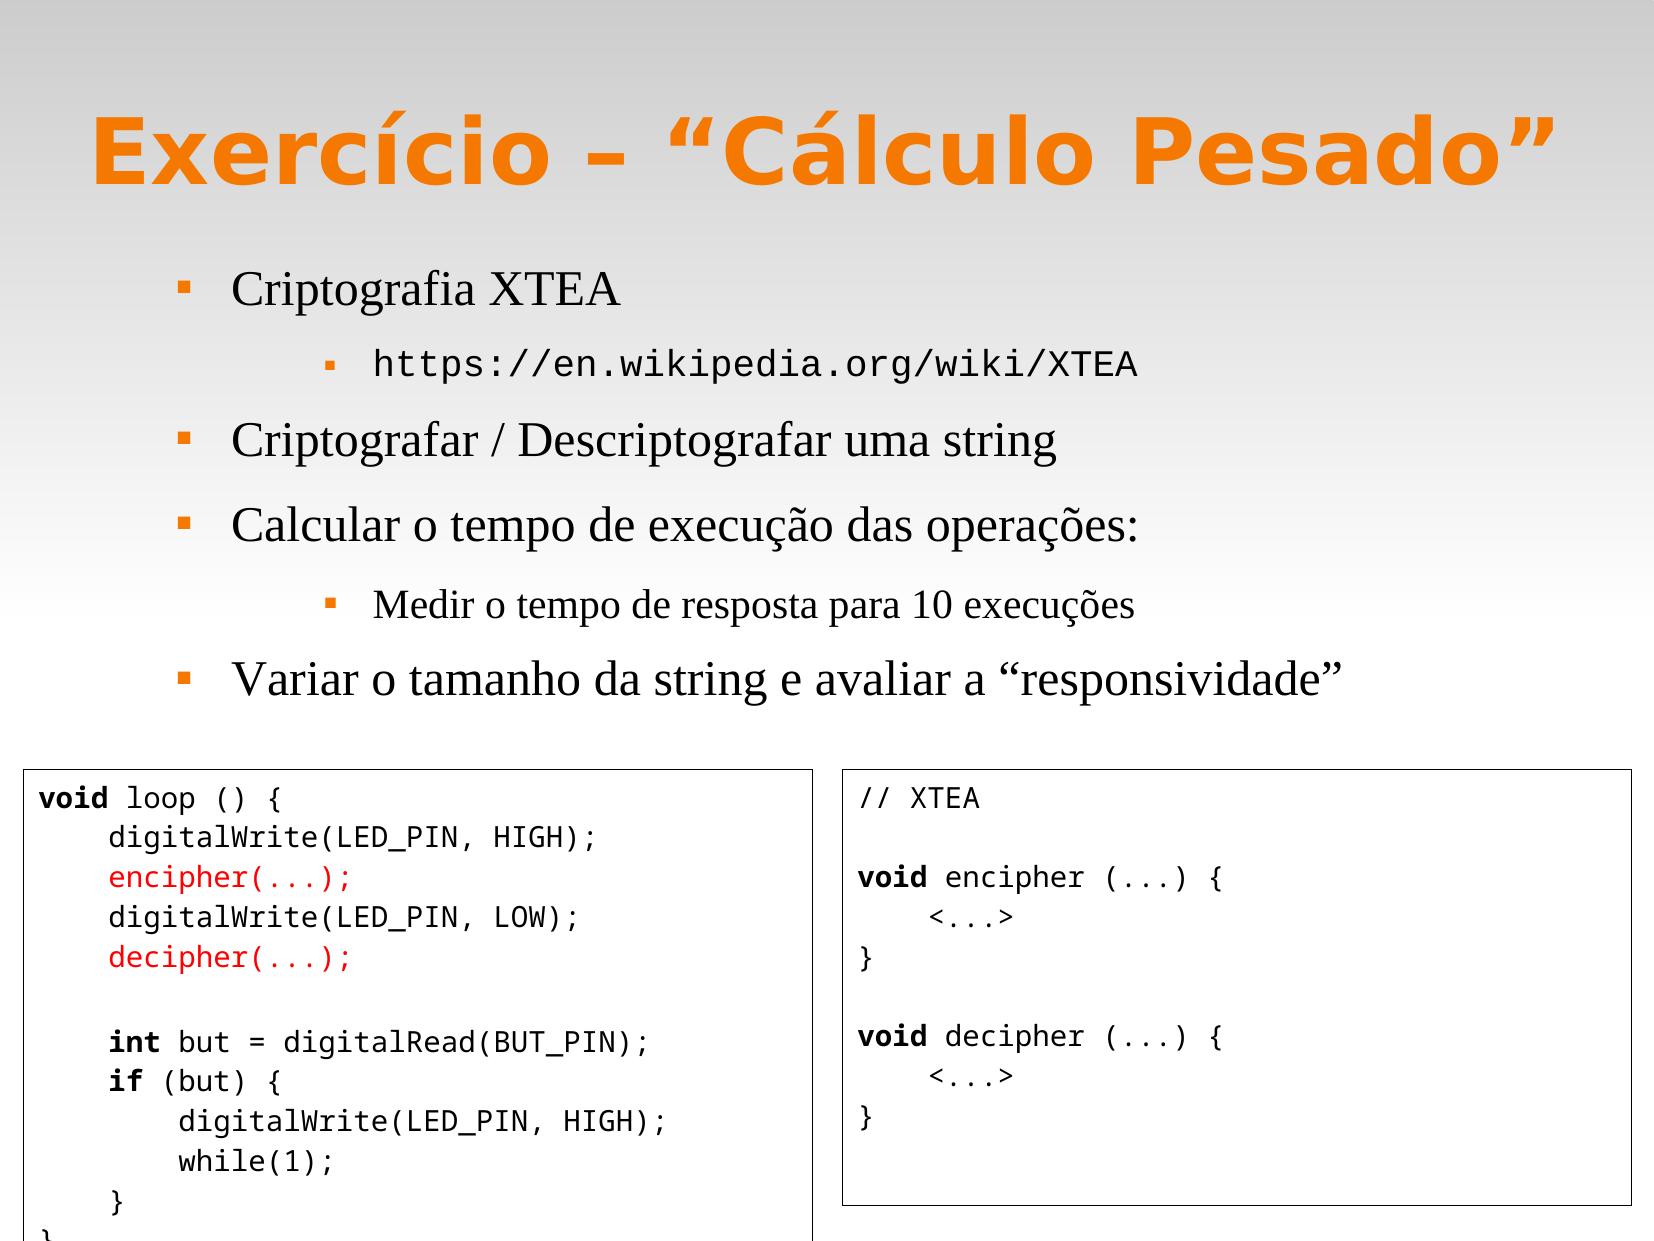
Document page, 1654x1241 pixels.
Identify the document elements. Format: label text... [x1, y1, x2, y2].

text_box void loop () { digitalWrite(LED_PIN, HIGH); encipher(...); digitalWrite(LED_PIN, LOW); decipher(...); int but = digitalRead(BUT_PIN); if (but) { digitalWrite(LED_PIN, HIGH); while(1); } } [23, 769, 813, 1206]
title Exercício – “Cálculo Pesado” [82, 49, 1571, 257]
text_box // XTEA void encipher (...) { <...> } void decipher (...) { <...> } [842, 769, 1632, 1206]
list Criptografia XTEA https://en.wikipedia.org/wiki/XTEA Criptografar / Descriptografar uma string Calcular o tempo de execução das operações: Medir o tempo de resposta para 10 execuções Variar o tamanho da string e avaliar a “responsividade” [89, 260, 1576, 1080]
